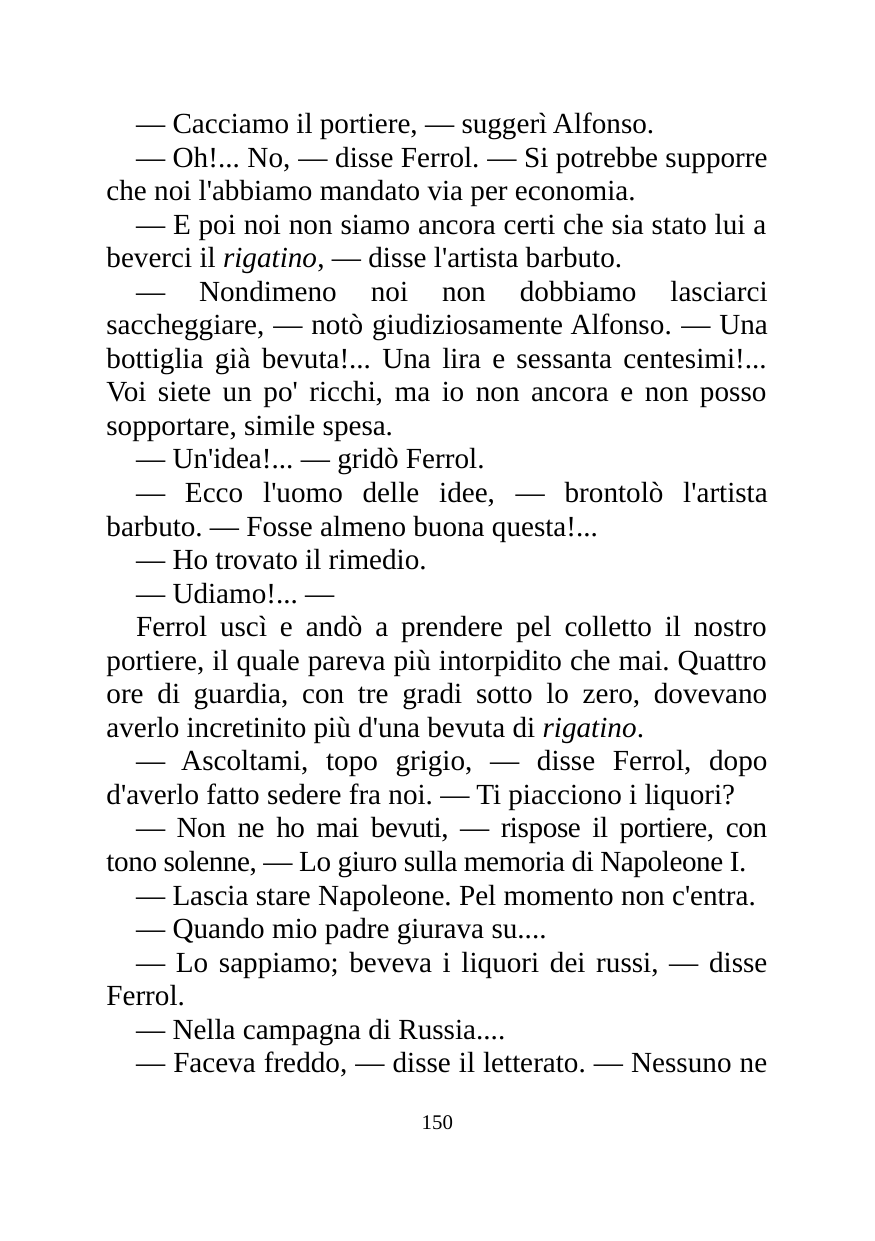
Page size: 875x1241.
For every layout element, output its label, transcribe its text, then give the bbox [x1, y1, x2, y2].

text — Lascia stare Napoleone. Pel momento non c'entra. [106, 878, 768, 911]
text — Cacciamo il portiere, — suggerì Alfonso. [106, 106, 768, 140]
text — Udiamo!... — [106, 576, 768, 609]
text — Nella campagna di Russia.... [106, 1012, 768, 1045]
text — Ascoltami, topo grigio, — disse Ferrol, dopo d'averlo fatto sedere fra noi. — Ti piacciono i liquori? [106, 743, 768, 811]
text — Quando mio padre giurava su.... [106, 911, 768, 945]
text — Nondimeno noi non dobbiamo lasciarci saccheggiare, — notò giudiziosamente Alfonso. — Una bottiglia già bevuta!... Una lira e sessanta centesimi!... Voi siete un po' ricchi, ma io non ancora e non posso sopportare, simile spesa. [106, 274, 768, 442]
text — Oh!... No, — disse Ferrol. — Si potrebbe supporre che noi l'abbiamo mandato via per economia. [106, 140, 768, 207]
text — Ho trovato il rimedio. [106, 542, 768, 576]
text — Ecco l'uomo delle idee, — brontolò l'artista barbuto. — Fosse almeno buona questa!... [106, 475, 768, 542]
text — Lo sappiamo; beveva i liquori dei russi, — disse Ferrol. [106, 945, 768, 1012]
text — Un'idea!... — gridò Ferrol. [106, 442, 768, 475]
text — E poi noi non siamo ancora certi che sia stato lui a beverci il rigatino, — disse l'artista barbuto. [106, 207, 768, 274]
text Ferrol uscì e andò a prendere pel colletto il nostro portiere, il quale pareva più intorpidito che mai. Quattro ore di guardia, con tre gradi sotto lo zero, dovevano averlo incretinito più d'una bevuta di rigatino. [106, 609, 768, 743]
text — Faceva freddo, — disse il letterato. — Nessuno ne [106, 1045, 768, 1079]
text — Non ne ho mai bevuti, — rispose il portiere, con tono solenne, — Lo giuro sulla memoria di Napoleone I. [106, 811, 768, 878]
